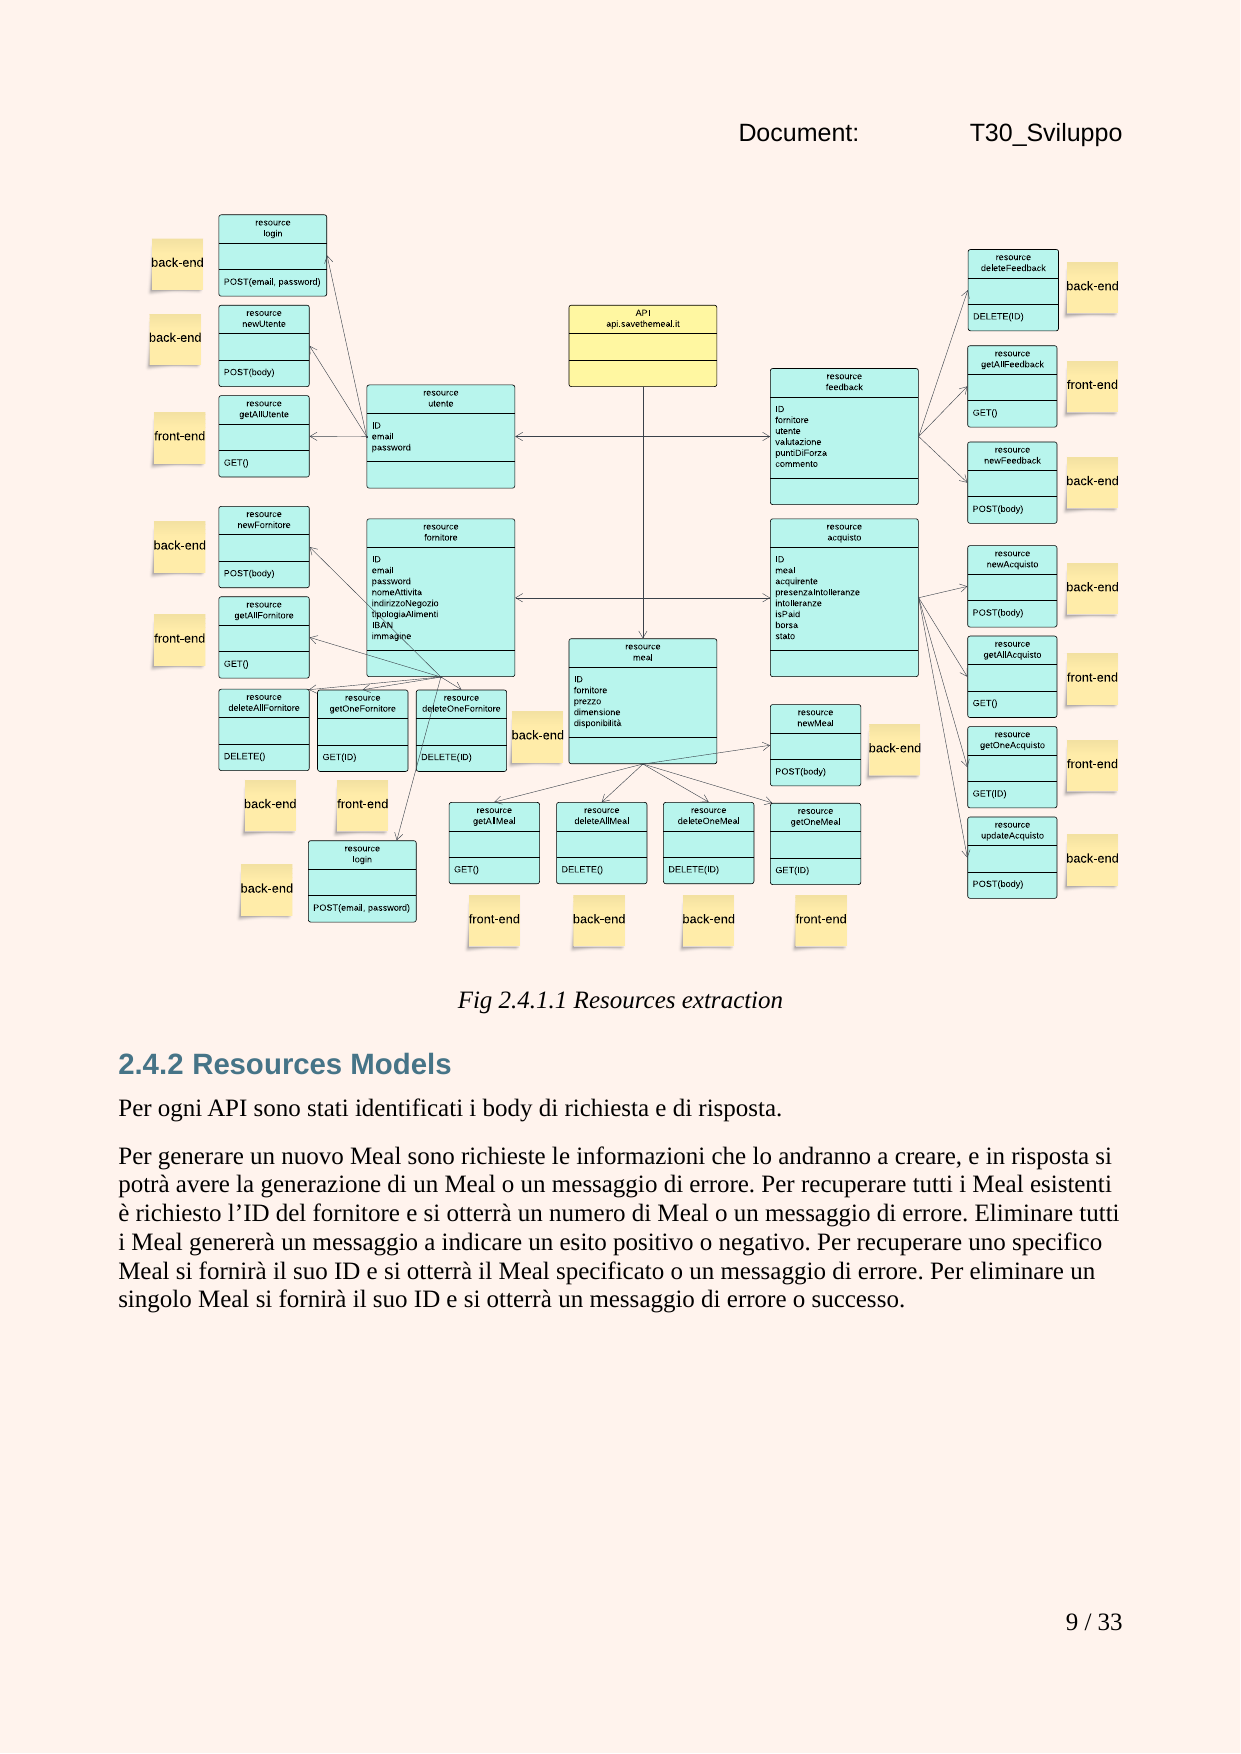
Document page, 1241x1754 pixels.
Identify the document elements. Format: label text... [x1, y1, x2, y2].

subtitle Resources Models [118, 1047, 1122, 1081]
text Fig 2.4.1.1 Resources extraction [118, 985, 1122, 1013]
text Per generare un nuovo Meal sono richieste le informazioni che lo andranno a creare, e in risposta si potrà avere la generazione di un Meal o un messaggio di errore. Per recuperare tutti i Meal esistenti è richiesto l’ID del fornitore e si otterrà un numero di Meal o un messaggio di errore. Eliminare tutti i Meal genererà un messaggio a indicare un esito positivo o negativo. Per recuperare uno specifico Meal si fornirà il suo ID e si otterrà il Meal specificato o un messaggio di errore. Per eliminare un singolo Meal si fornirà il suo ID e si otterrà un messaggio di errore o successo. [118, 1141, 1122, 1313]
text Per ogni API sono stati identificati i body di richiesta e di risposta. [118, 1093, 1122, 1122]
